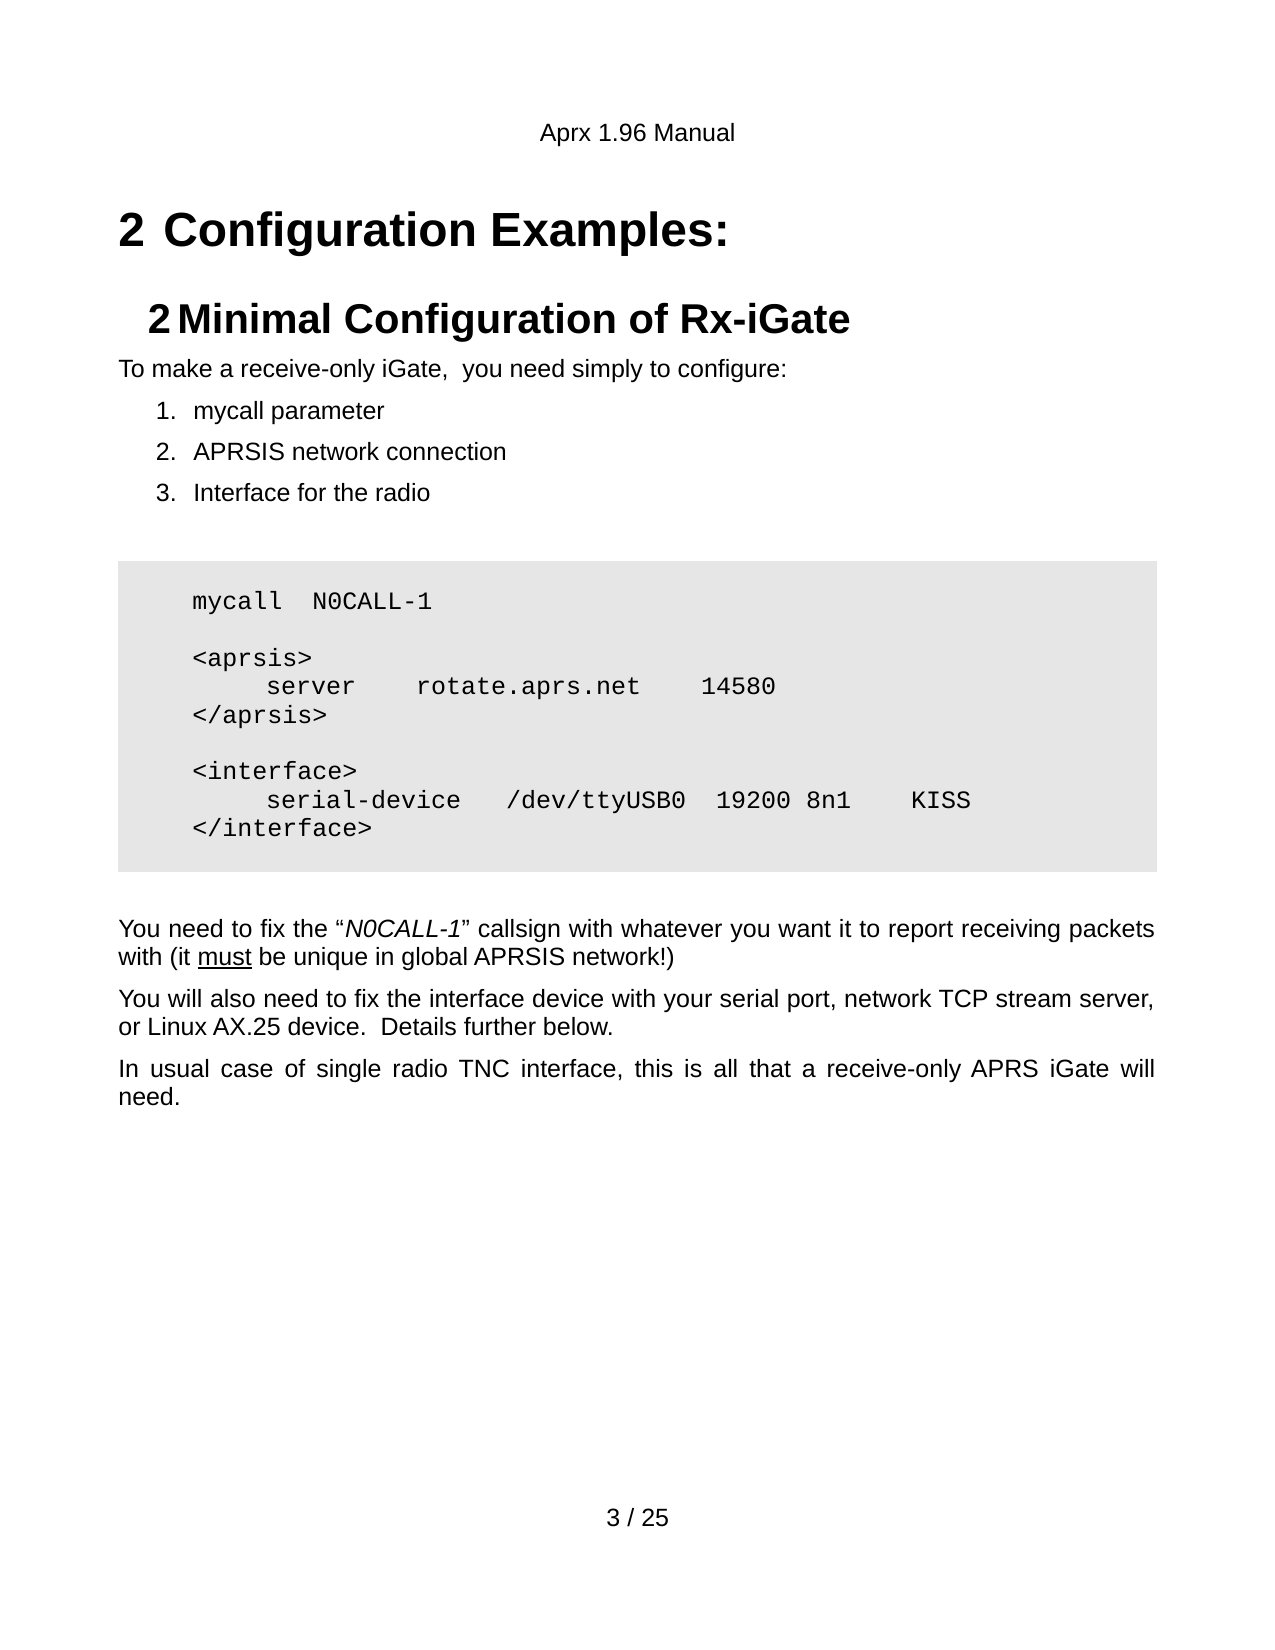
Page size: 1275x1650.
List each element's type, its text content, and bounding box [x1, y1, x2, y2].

text mycall N0CALL-1 [118, 589, 1157, 617]
text </aprsis> [118, 702, 1157, 731]
list APRSIS network connection [156, 437, 1157, 466]
text You will also need to fix the interface device with your serial port, network TCP stream server, or Linux AX.25 device. Details further below. [118, 983, 1157, 1041]
text </interface> [118, 816, 1157, 844]
text <interface> [118, 759, 1157, 787]
text You need to fix the “N0CALL-1” callsign with whatever you want it to report receiving packets with (it must be unique in global APRSIS network!) [118, 913, 1157, 971]
text server rotate.aprs.net 14580 [118, 674, 1157, 702]
text In usual case of single radio TNC interface, this is all that a receive-only APRS iGate will need. [118, 1053, 1157, 1111]
subtitle Configuration Examples: [118, 201, 1157, 256]
text <aprsis> [118, 646, 1157, 674]
list mycall parameter [156, 396, 1157, 424]
list Interface for the radio [156, 478, 1157, 507]
text serial-device /dev/ttyUSB0 19200 8n1 KISS [118, 787, 1157, 816]
subtitle Minimal Configuration of Rx-iGate [148, 294, 1157, 342]
text To make a receive-only iGate, you need simply to configure: [118, 354, 1157, 383]
